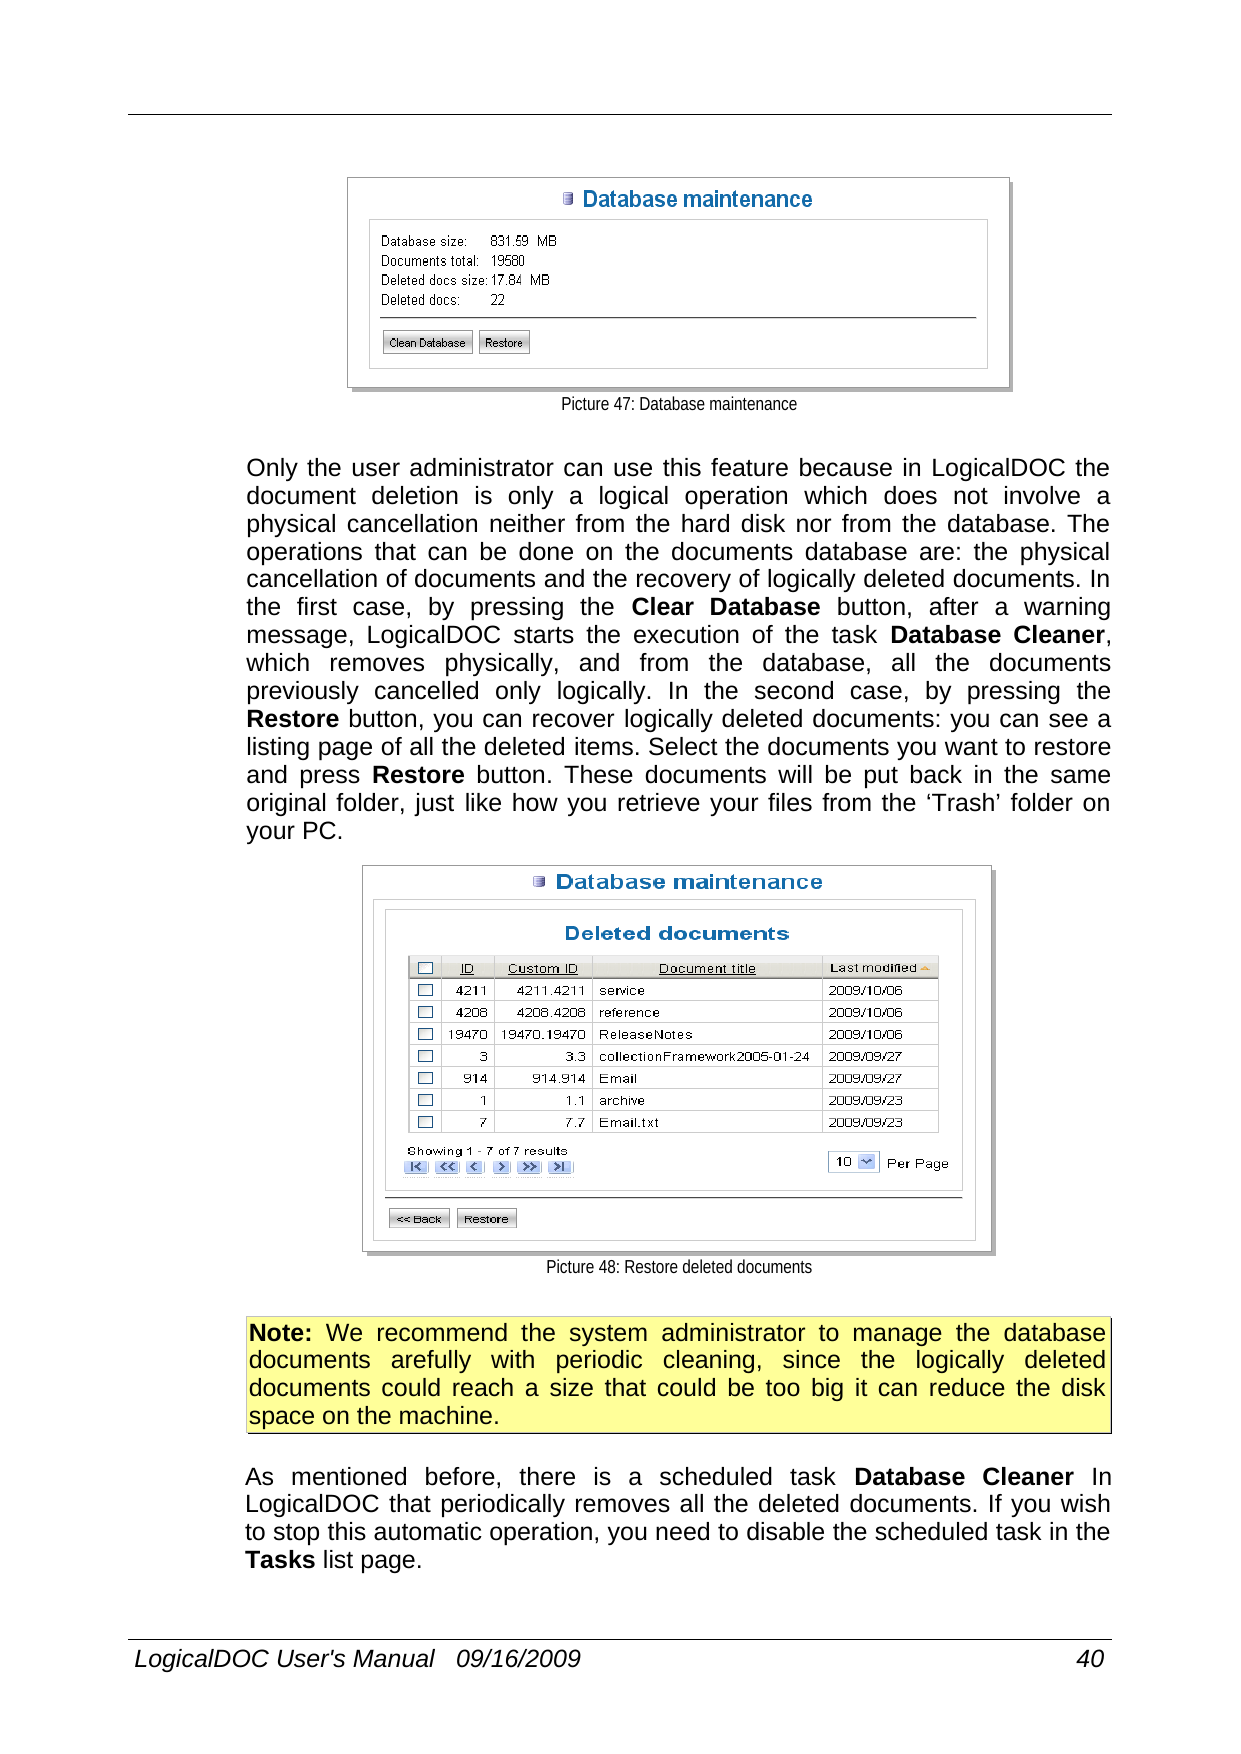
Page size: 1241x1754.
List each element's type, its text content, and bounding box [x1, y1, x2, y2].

picture [365, 868, 989, 1249]
text As mentioned before, there is a scheduled task Database Cleaner In LogicalDOC that periodically removes all the deleted documents. If you wish to stop this automatic operation, you need to disable the scheduled task in the Tasks list page. [245, 1462, 1112, 1574]
text Only the user administrator can use this feature because in LogicalDOC the document deletion is only a logical operation which does not involve a physical cancellation neither from the hard disk nor from the database. The operations that can be done on the documents database are: the physical cancellation of documents and the recovery of logically deleted documents. In the first case, by pressing the Clear Database button, after a warning message, LogicalDOC starts the execution of the task Database Cleaner, which removes physically, and from the database, all the documents previously cancelled only logically. In the second case, by pressing the Restore button, you can recover logically deleted documents: you can see a listing page of all the deleted items. Select the documents you want to restore and press Restore button. These documents will be put back in the same original folder, just like how you retrieve your files from the ‘Trash’ folder on your PC. [246, 453, 1112, 844]
text Picture 48: Restore deleted documents [351, 1249, 1008, 1278]
text Note: We recommend the system administrator to manage the database documents arefully with periodic cleaning, since the logically deleted documents could reach a size that could be too big it can reduce the disk space on the machine. [247, 1317, 1110, 1432]
picture [363, 186, 993, 378]
text Picture 47: Database maintenance [347, 388, 1011, 415]
